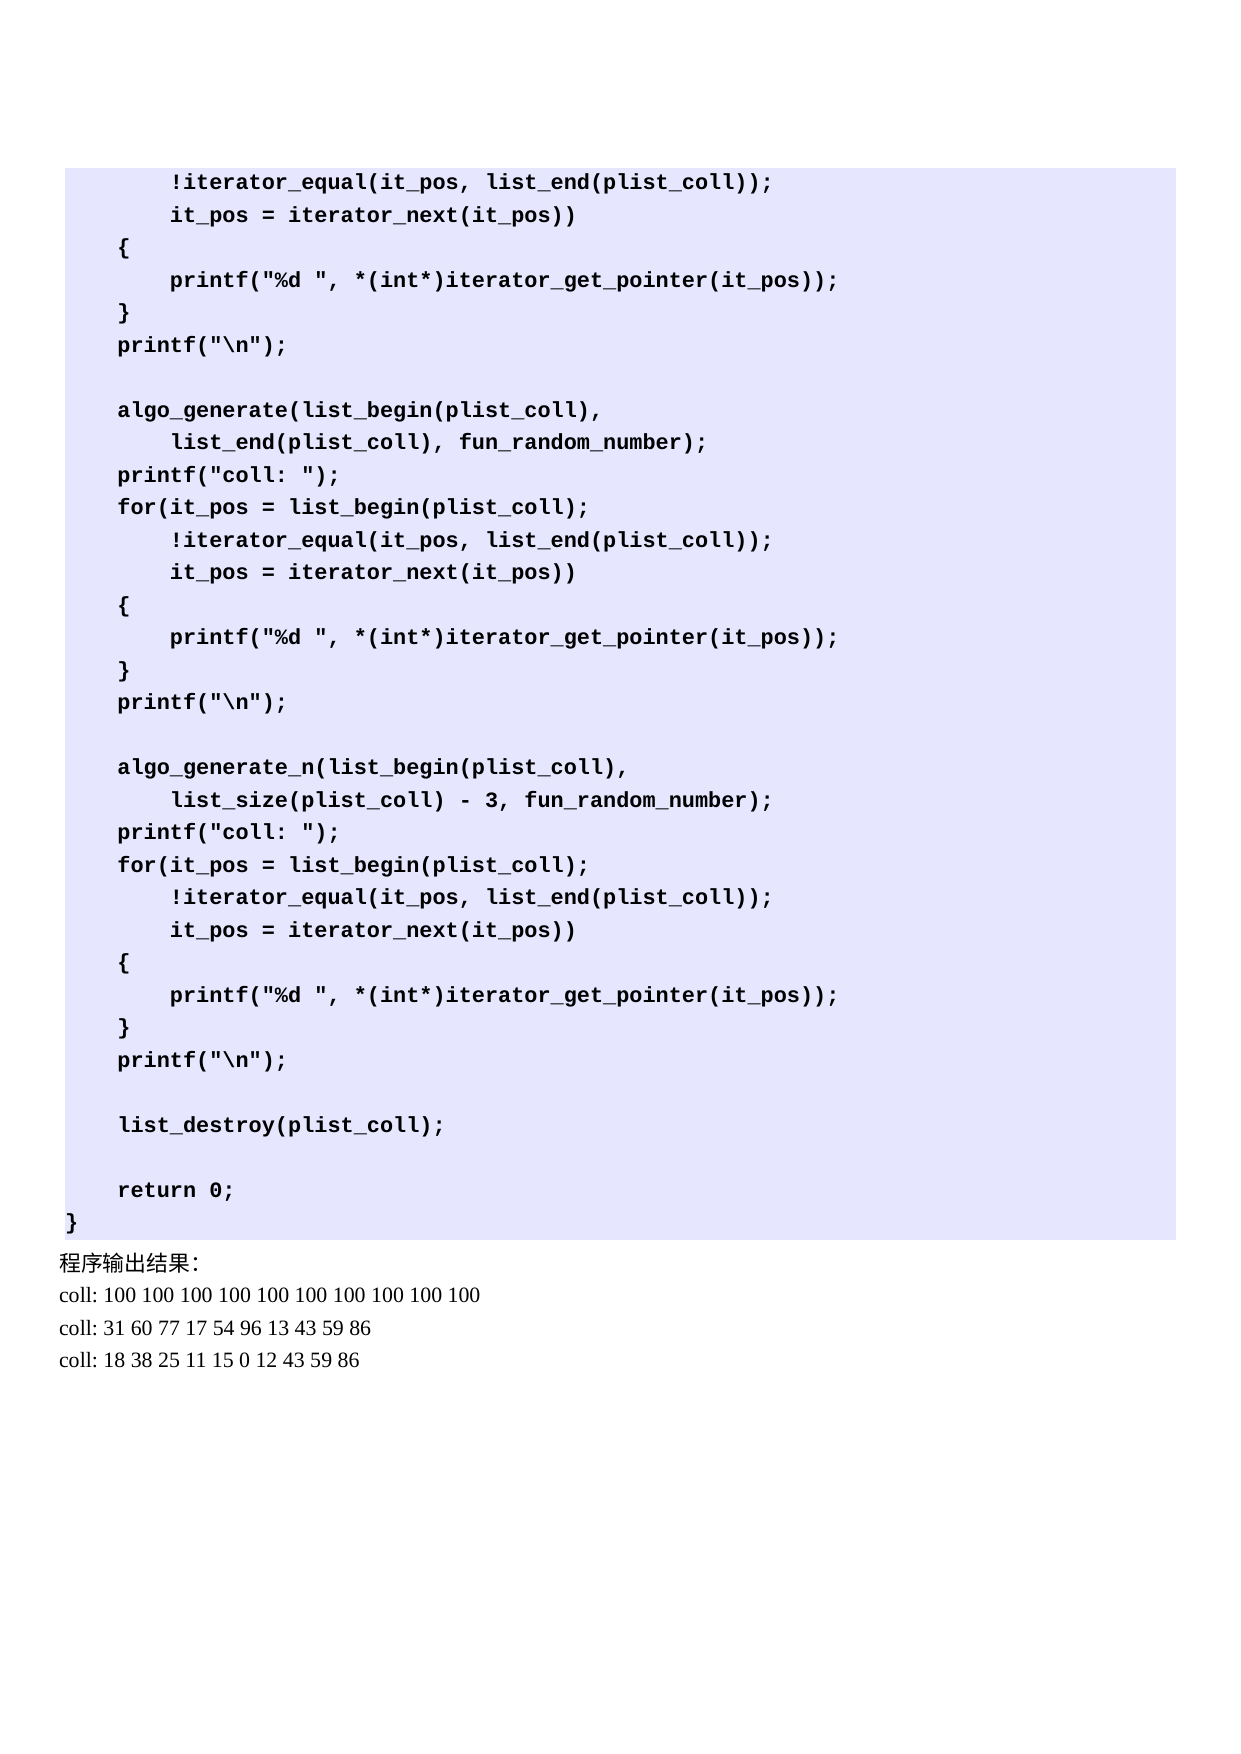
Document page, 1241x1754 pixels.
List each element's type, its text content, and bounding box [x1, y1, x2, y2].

text coll: 31 60 77 17 54 96 13 43 59 86 [59, 1311, 1181, 1343]
text coll: 100 100 100 100 100 100 100 100 100 100 [59, 1278, 1181, 1311]
table_header !iterator_equal(it_pos, list_end(plist_coll)); it_pos = iterator_next(it_pos)) { printf("%d ", *(int*)iterator_get_pointer(it_pos)); } printf("\n"); algo_generate(list_begin(plist_coll), list_end(plist_coll), fun_random_number); printf("coll: "); for(it_pos = list_begin(plist_coll); !iterator_equal(it_pos, list_end(plist_coll)); it_pos = iterator_next(it_pos)) { printf("%d ", *(int*)iterator_get_pointer(it_pos)); } printf("\n"); algo_generate_n(list_begin(plist_coll), list_size(plist_coll) - 3, fun_random_number); printf("coll: "); for(it_pos = list_begin(plist_coll); !iterator_equal(it_pos, list_end(plist_coll)); it_pos = iterator_next(it_pos)) { printf("%d ", *(int*)iterator_get_pointer(it_pos)); } printf("\n"); list_destroy(plist_coll); return 0; } [60, 163, 1181, 1246]
text 程序输出结果： [59, 1247, 1181, 1278]
text coll: 18 38 25 11 15 0 12 43 59 86 [59, 1343, 1181, 1376]
